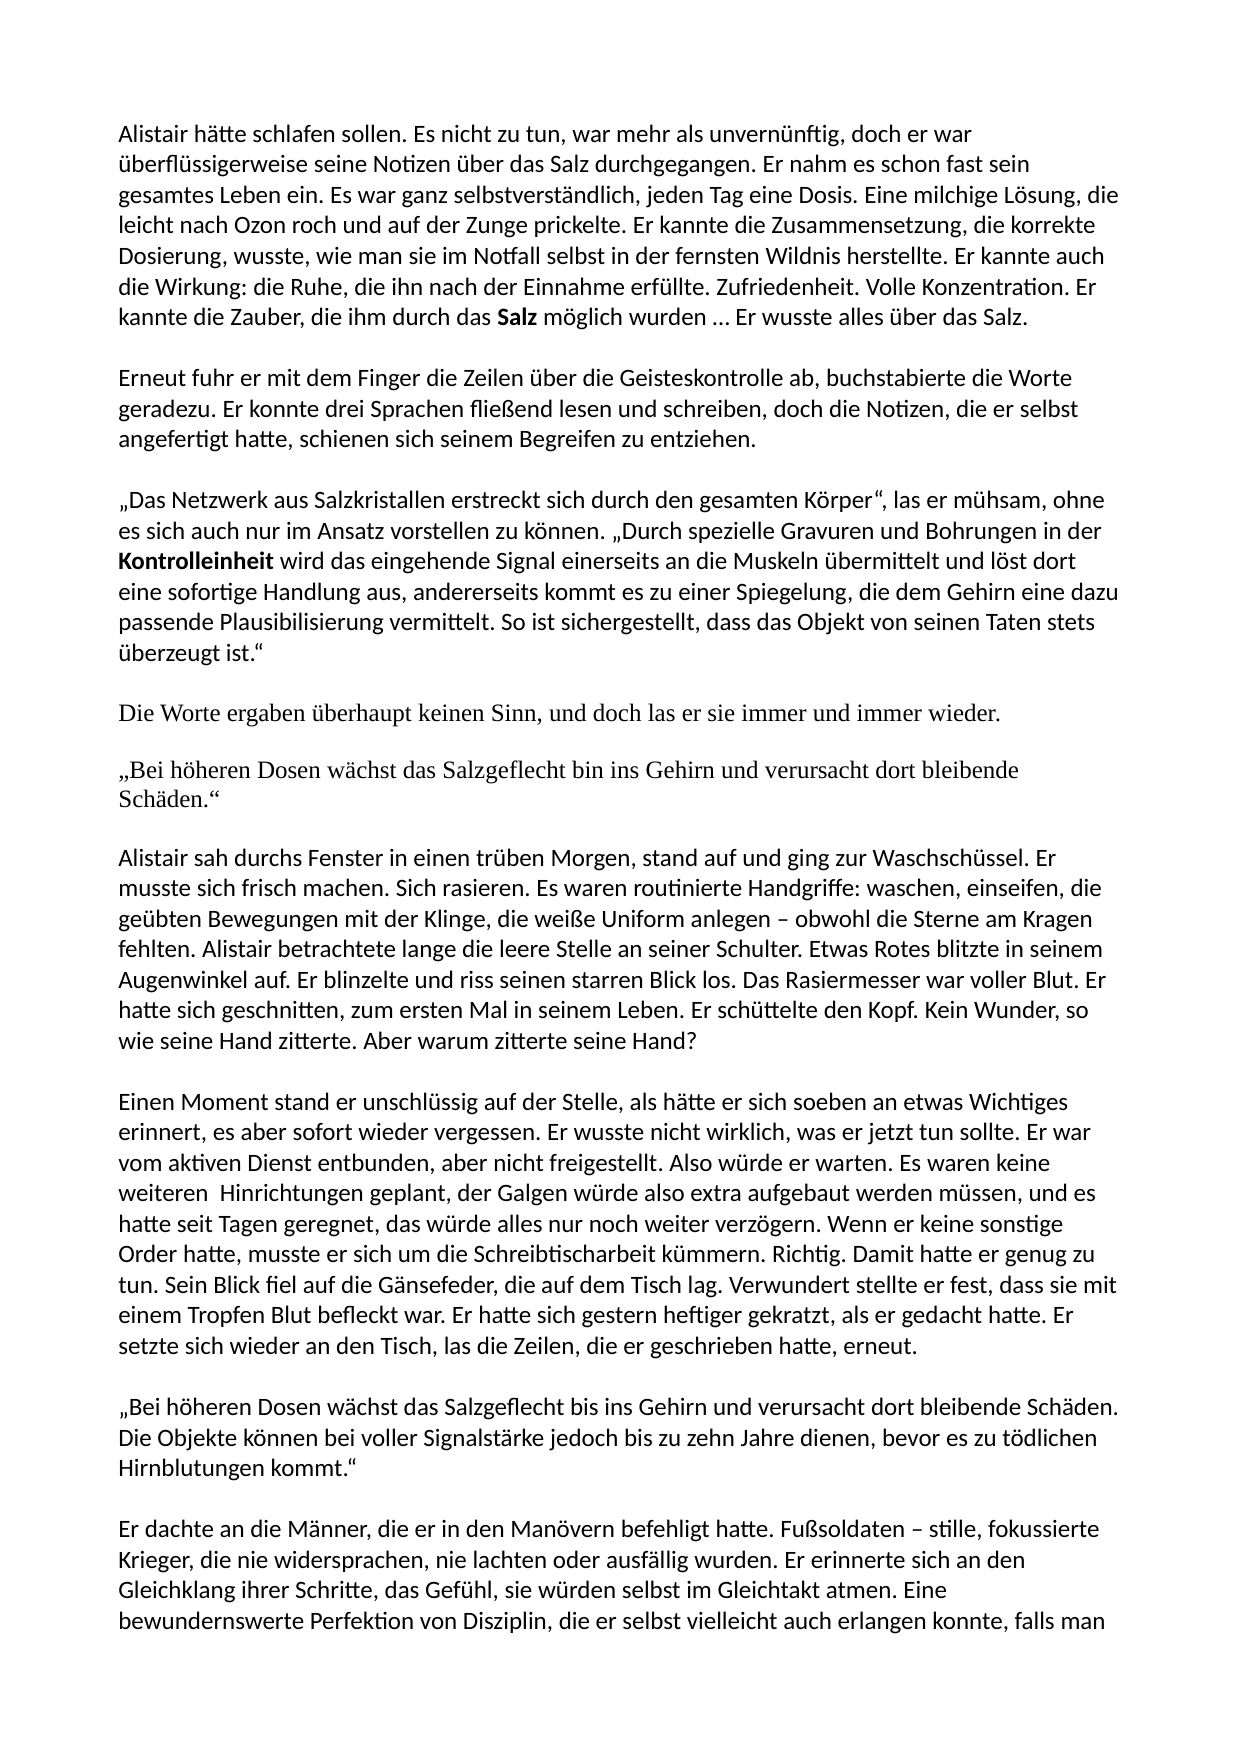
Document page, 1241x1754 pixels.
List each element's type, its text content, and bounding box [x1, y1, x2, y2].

text „Bei höheren Dosen wächst das Salzgeflecht bin ins Gehirn und verursacht dort bleibende Schäden.“ [118, 756, 1122, 813]
text „Bei höheren Dosen wächst das Salzgeflecht bis ins Gehirn und verursacht dort bleibende Schäden. Die Objekte können bei voller Signalstärke jedoch bis zu zehn Jahre dienen, bevor es zu tödlichen Hirnblutungen kommt.“ [118, 1391, 1122, 1483]
text „Das Netzwerk aus Salzkristallen erstreckt sich durch den gesamten Körper“, las er mühsam, ohne es sich auch nur im Ansatz vorstellen zu können. „Durch spezielle Gravuren und Bohrungen in der Kontrolleinheit wird das eingehende Signal einerseits an die Muskeln übermittelt und löst dort eine sofortige Handlung aus, andererseits kommt es zu einer Spiegelung, die dem Gehirn eine dazu passende Plausibilisierung vermittelt. So ist sichergestellt, dass das Objekt von seinen Taten stets überzeugt ist.“ [118, 484, 1122, 667]
text ­Alistair hätte schlafen sollen. Es nicht zu tun, war mehr als unvernünftig, doch er war überflüssigerweise seine Notizen über das Salz durchgegangen. Er nahm es schon fast sein gesamtes Leben ein. Es war ganz selbstverständlich, jeden Tag eine Dosis. Eine milchige Lösung, die leicht nach Ozon roch und auf der Zunge prickelte. Er kannte die Zusammensetzung, die korrekte Dosierung, wusste, wie man sie im Notfall selbst in der fernsten Wildnis herstellte. Er kannte auch die Wirkung: die Ruhe, die ihn nach der Einnahme erfüllte. Zufriedenheit. Volle Konzentration. Er kannte die Zauber, die ihm durch das Salz möglich wurden … Er wusste alles über das Salz. [118, 118, 1122, 332]
text Er dachte an die Männer, die er in den Manövern befehligt hatte. Fußsoldaten – stille, fokussierte Krieger, die nie widersprachen, nie lachten oder ausfällig wurden. Er erinnerte sich an den Gleichklang ihrer Schritte, das Gefühl, sie würden selbst im Gleichtakt atmen. Eine bewundernswerte Perfektion von Disziplin, die er selbst vielleicht auch erlangen konnte, falls man [118, 1513, 1122, 1635]
text Alistair sah durchs Fenster in einen trüben Morgen, stand auf und ging zur Waschschüssel. Er musste sich frisch machen. Sich rasieren. Es waren routinierte Handgriffe: waschen, einseifen, die geübten Bewegungen mit der Klinge, die weiße Uniform anlegen – obwohl die Sterne am Kragen fehlten. Alistair betrachtete lange die leere Stelle an seiner Schulter. Etwas Rotes blitzte in seinem Augenwinkel auf. Er blinzelte und riss seinen starren Blick los. Das Rasiermesser war voller Blut. Er hatte sich geschnitten, zum ersten Mal in seinem Leben. Er schüttelte den Kopf. Kein Wunder, so wie seine Hand zitterte. Aber warum zitterte seine Hand? [118, 842, 1122, 1055]
text Einen Moment stand er unschlüssig auf der Stelle, als hätte er sich soeben an etwas Wichtiges erinnert, es aber sofort wieder vergessen. Er wusste nicht wirklich, was er jetzt tun sollte. Er war vom aktiven Dienst entbunden, aber nicht freigestellt. Also würde er warten. Es waren keine weiteren Hinrichtungen geplant, der Galgen würde also extra aufgebaut werden müssen, und es hatte seit Tagen geregnet, das würde alles nur noch weiter verzögern. Wenn er keine sonstige Order hatte, musste er sich um die Schreibtischarbeit kümmern. Richtig. Damit hatte er genug zu tun. Sein Blick fiel auf die Gänsefeder, die auf dem Tisch lag. Verwundert stellte er fest, dass sie mit einem Tropfen Blut befleckt war. Er hatte sich gestern heftiger gekratzt, als er gedacht hatte. Er setzte sich wieder an den Tisch, las die Zeilen, die er geschrieben hatte, erneut. [118, 1086, 1122, 1361]
text Die Worte ergaben überhaupt keinen Sinn, und doch las er sie immer und immer wieder. [118, 698, 1122, 727]
text Erneut fuhr er mit dem Finger die Zeilen über die Geisteskontrolle ab, buchstabierte die Worte geradezu. Er konnte drei Sprachen fließend lesen und schreiben, doch die Notizen, die er selbst angefertigt hatte, schienen sich seinem Begreifen zu entziehen. [118, 362, 1122, 454]
